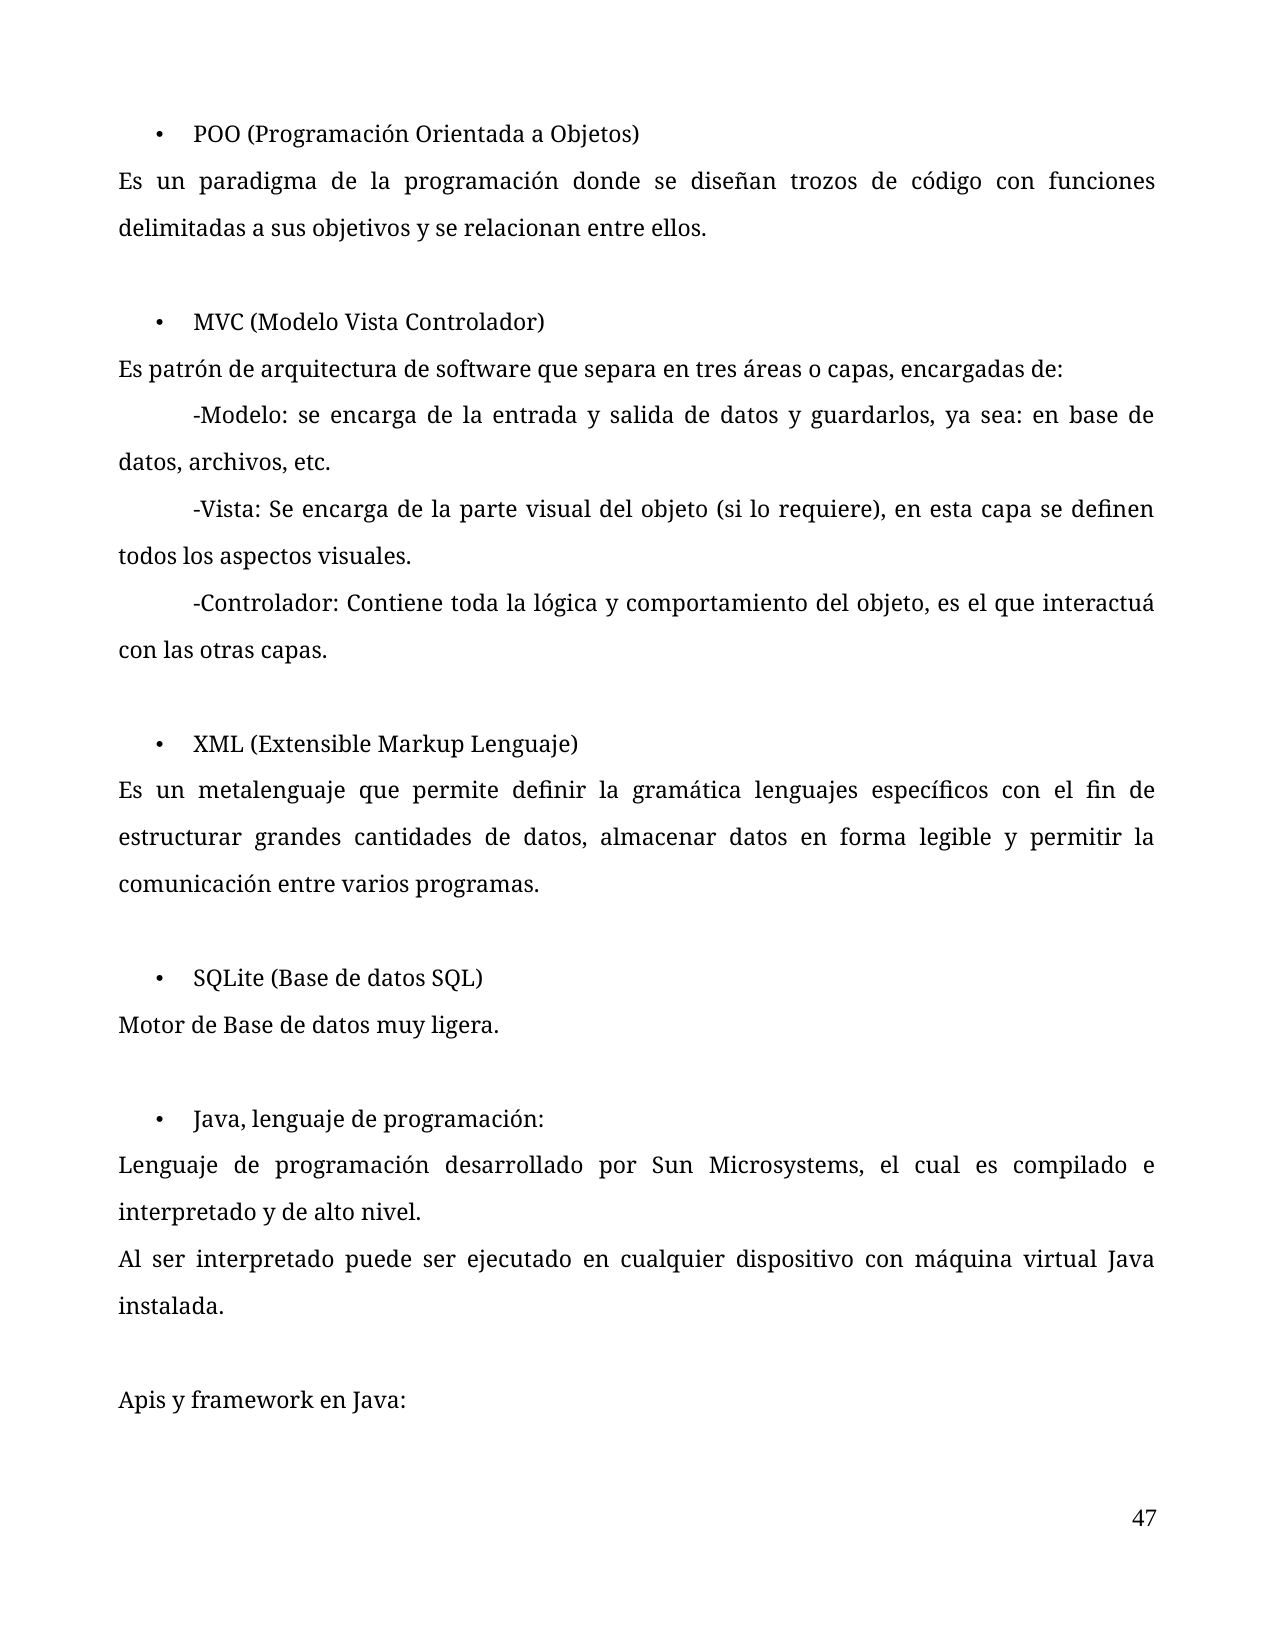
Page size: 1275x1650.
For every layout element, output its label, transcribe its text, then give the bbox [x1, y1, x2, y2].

list POO (Programación Orientada a Objetos) [156, 118, 1157, 149]
text Es un metalenguaje que permite definir la gramática lenguajes específicos con el fin de estructurar grandes cantidades de datos, almacenar datos en forma legible y permitir la comunicación entre varios programas. [118, 774, 1157, 899]
text -Vista: Se encarga de la parte visual del objeto (si lo requiere), en esta capa se definen todos los aspectos visuales. [118, 493, 1157, 571]
text -Modelo: se encarga de la entrada y salida de datos y guardarlos, ya sea: en base de datos, archivos, etc. [118, 399, 1157, 477]
text -Controlador: Contiene toda la lógica y comportamiento del objeto, es el que interactuá con las otras capas. [118, 587, 1157, 665]
text Apis y framework en Java: [118, 1384, 1157, 1415]
text Es un paradigma de la programación donde se diseñan trozos de código con funciones delimitadas a sus objetivos y se relacionan entre ellos. [118, 165, 1157, 243]
text Motor de Base de datos muy ligera. [118, 1009, 1157, 1040]
list Java, lenguaje de programación: [156, 1102, 1157, 1134]
text Lenguaje de programación desarrollado por Sun Microsystems, el cual es compilado e interpretado y de alto nivel. [118, 1149, 1157, 1227]
text Al ser interpretado puede ser ejecutado en cualquier dispositivo con máquina virtual Java instalada. [118, 1243, 1157, 1321]
list SQLite (Base de datos SQL) [156, 962, 1157, 993]
text Es patrón de arquitectura de software que separa en tres áreas o capas, encargadas de: [118, 352, 1157, 384]
list MVC (Modelo Vista Controlador) [156, 306, 1157, 337]
list XML (Extensible Markup Lenguaje) [156, 727, 1157, 759]
